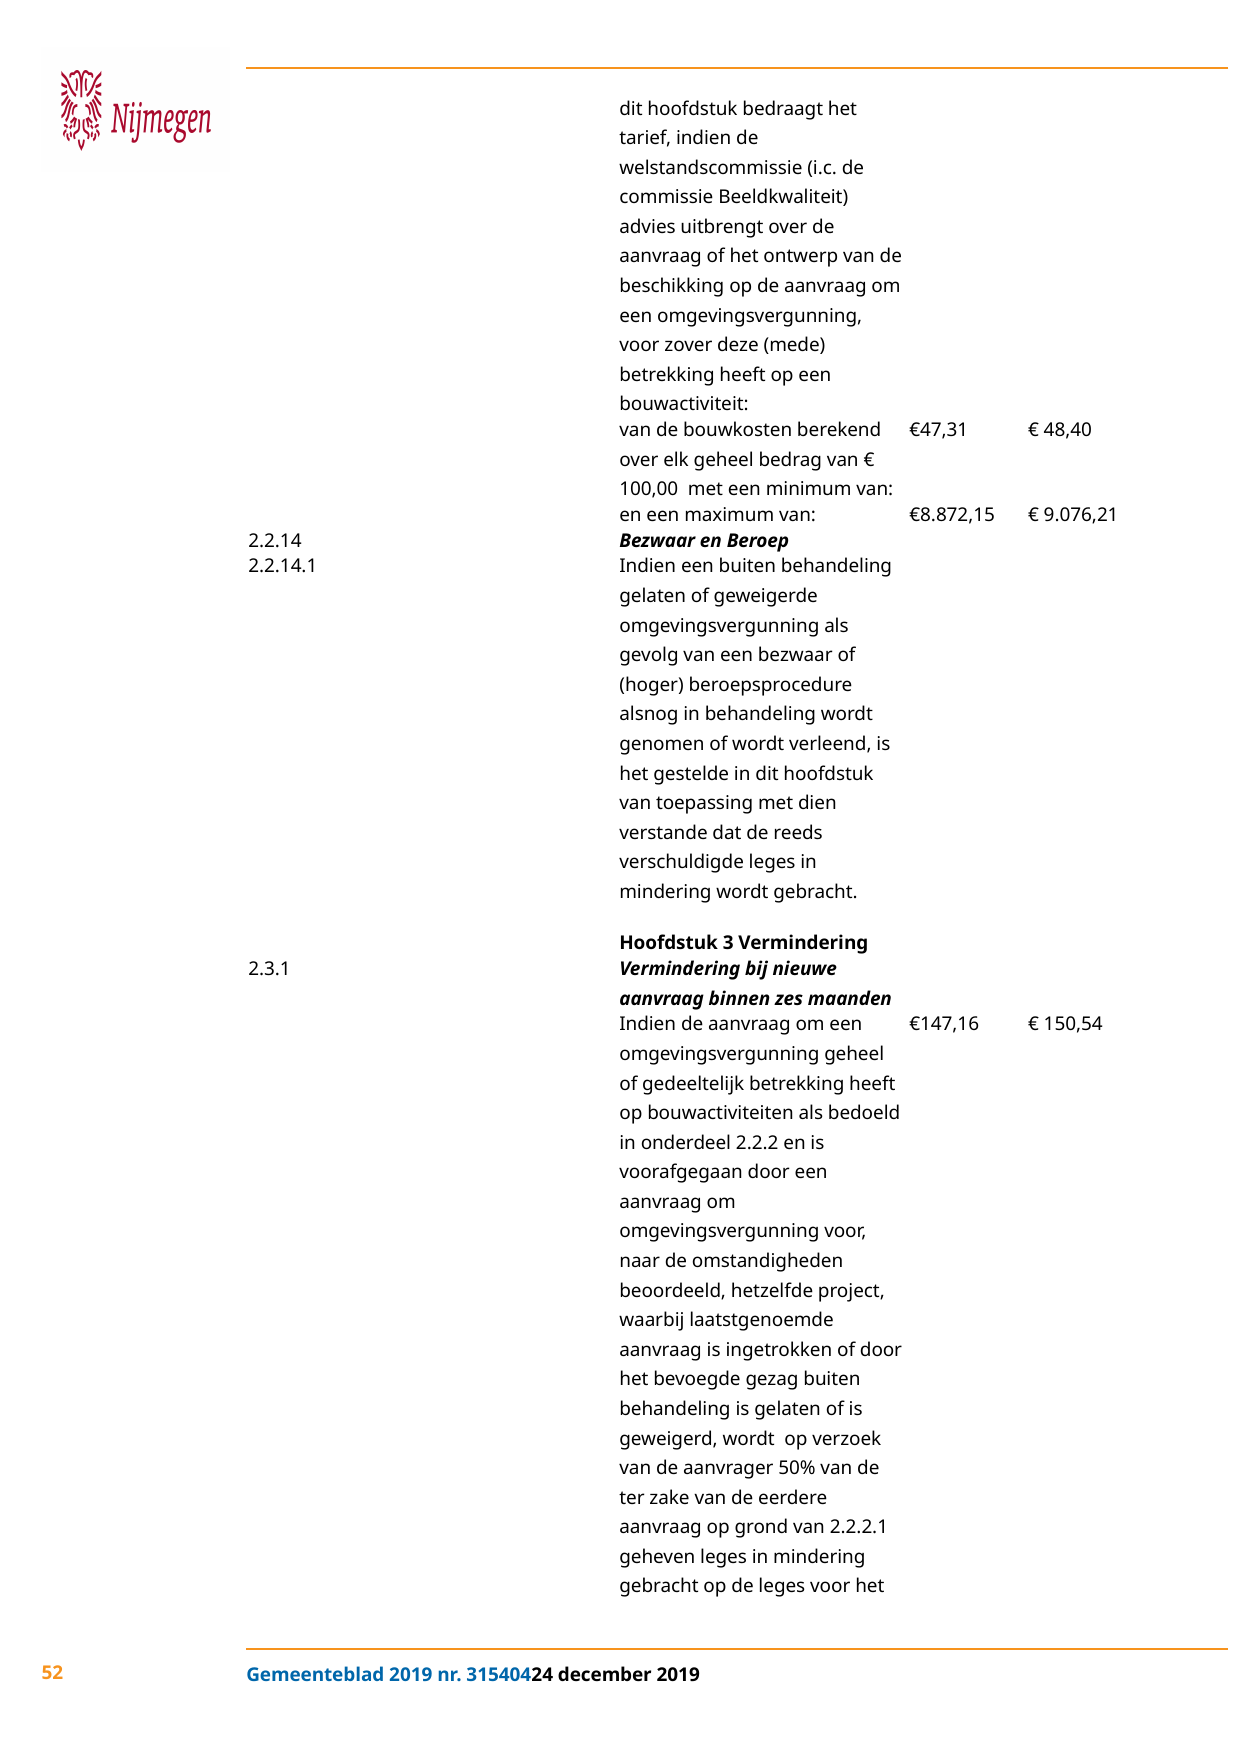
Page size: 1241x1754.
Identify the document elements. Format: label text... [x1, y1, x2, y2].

table_cell [1028, 930, 1152, 955]
picture [41, 47, 231, 172]
table_cell en een maximum van: [619, 501, 904, 527]
table_cell [619, 904, 904, 929]
table_cell [372, 501, 495, 527]
table_cell [372, 1011, 495, 1598]
table_cell [904, 553, 1028, 904]
table_cell [904, 904, 1028, 929]
table_cell [248, 904, 372, 929]
table_cell [495, 95, 619, 416]
table_cell dit hoofdstuk bedraagt het tarief, indien de welstandscommissie (i.c. de commissie Beeldkwaliteit) advies uitbrengt over de aanvraag of het ontwerp van de beschikking op de aanvraag om een omgevingsvergunning, voor zover deze (mede) betrekking heeft op een bouwactiviteit: [619, 95, 904, 416]
table_cell [372, 416, 495, 501]
table_cell [1028, 955, 1152, 1011]
table_cell € 150,54 [1028, 1011, 1152, 1598]
table_cell [248, 1011, 372, 1598]
table_cell [248, 930, 372, 955]
table_cell Vermindering bij nieuwe aanvraag binnen zes maanden [619, 955, 904, 1011]
table_cell [372, 553, 495, 904]
table_cell [372, 930, 495, 955]
table_cell 2.2.14 [248, 527, 372, 553]
table_cell van de bouwkosten berekend over elk geheel bedrag van € 100,00 met een minimum van: [619, 416, 904, 501]
table_cell [904, 95, 1028, 416]
table_cell 2.3.1 [248, 955, 372, 1011]
table_cell [372, 95, 495, 416]
table_cell [495, 416, 619, 501]
table_cell [495, 930, 619, 955]
table_cell [372, 527, 495, 553]
table_cell [495, 553, 619, 904]
table_cell [495, 527, 619, 553]
table_cell Indien een buiten behandeling gelaten of geweigerde omgevingsvergunning als gevolg van een bezwaar of (hoger) beroepsprocedure alsnog in behandeling wordt genomen of wordt verleend, is het gestelde in dit hoofdstuk van toepassing met dien verstande dat de reeds verschuldigde leges in mindering wordt gebracht. [619, 553, 904, 904]
table_cell [1028, 553, 1152, 904]
table_cell 2.2.14.1 [248, 553, 372, 904]
table_cell [248, 95, 372, 416]
table_cell Bezwaar en Beroep [619, 527, 904, 553]
table_cell [904, 527, 1028, 553]
table_cell € 48,40 [1028, 416, 1152, 501]
table_cell € 9.076,21 [1028, 501, 1152, 527]
table_cell Hoofdstuk 3 Vermindering [619, 930, 904, 955]
table_cell [1028, 527, 1152, 553]
table_cell [1028, 95, 1152, 416]
table_cell [248, 416, 372, 501]
table_cell [372, 904, 495, 929]
table_cell [372, 955, 495, 1011]
table_cell [495, 501, 619, 527]
table_cell [248, 501, 372, 527]
table_cell €47,31 [904, 416, 1028, 501]
table_cell [1028, 904, 1152, 929]
table_cell [495, 904, 619, 929]
table_cell [495, 1011, 619, 1598]
table_cell Indien de aanvraag om een omgevingsvergunning geheel of gedeeltelijk betrekking heeft op bouwactiviteiten als bedoeld in onderdeel 2.2.2 en is voorafgegaan door een aanvraag om omgevingsvergunning voor, naar de omstandigheden beoordeeld, hetzelfde project, waarbij laatstgenoemde aanvraag is ingetrokken of door het bevoegde gezag buiten behandeling is gelaten of is geweigerd, wordt op verzoek van de aanvrager 50% van de ter zake van de eerdere aanvraag op grond van 2.2.2.1 geheven leges in mindering gebracht op de leges voor het [619, 1011, 904, 1598]
table_cell €147,16 [904, 1011, 1028, 1598]
table_cell [904, 930, 1028, 955]
table_cell [495, 955, 619, 1011]
table_cell [904, 955, 1028, 1011]
table_cell €8.872,15 [904, 501, 1028, 527]
